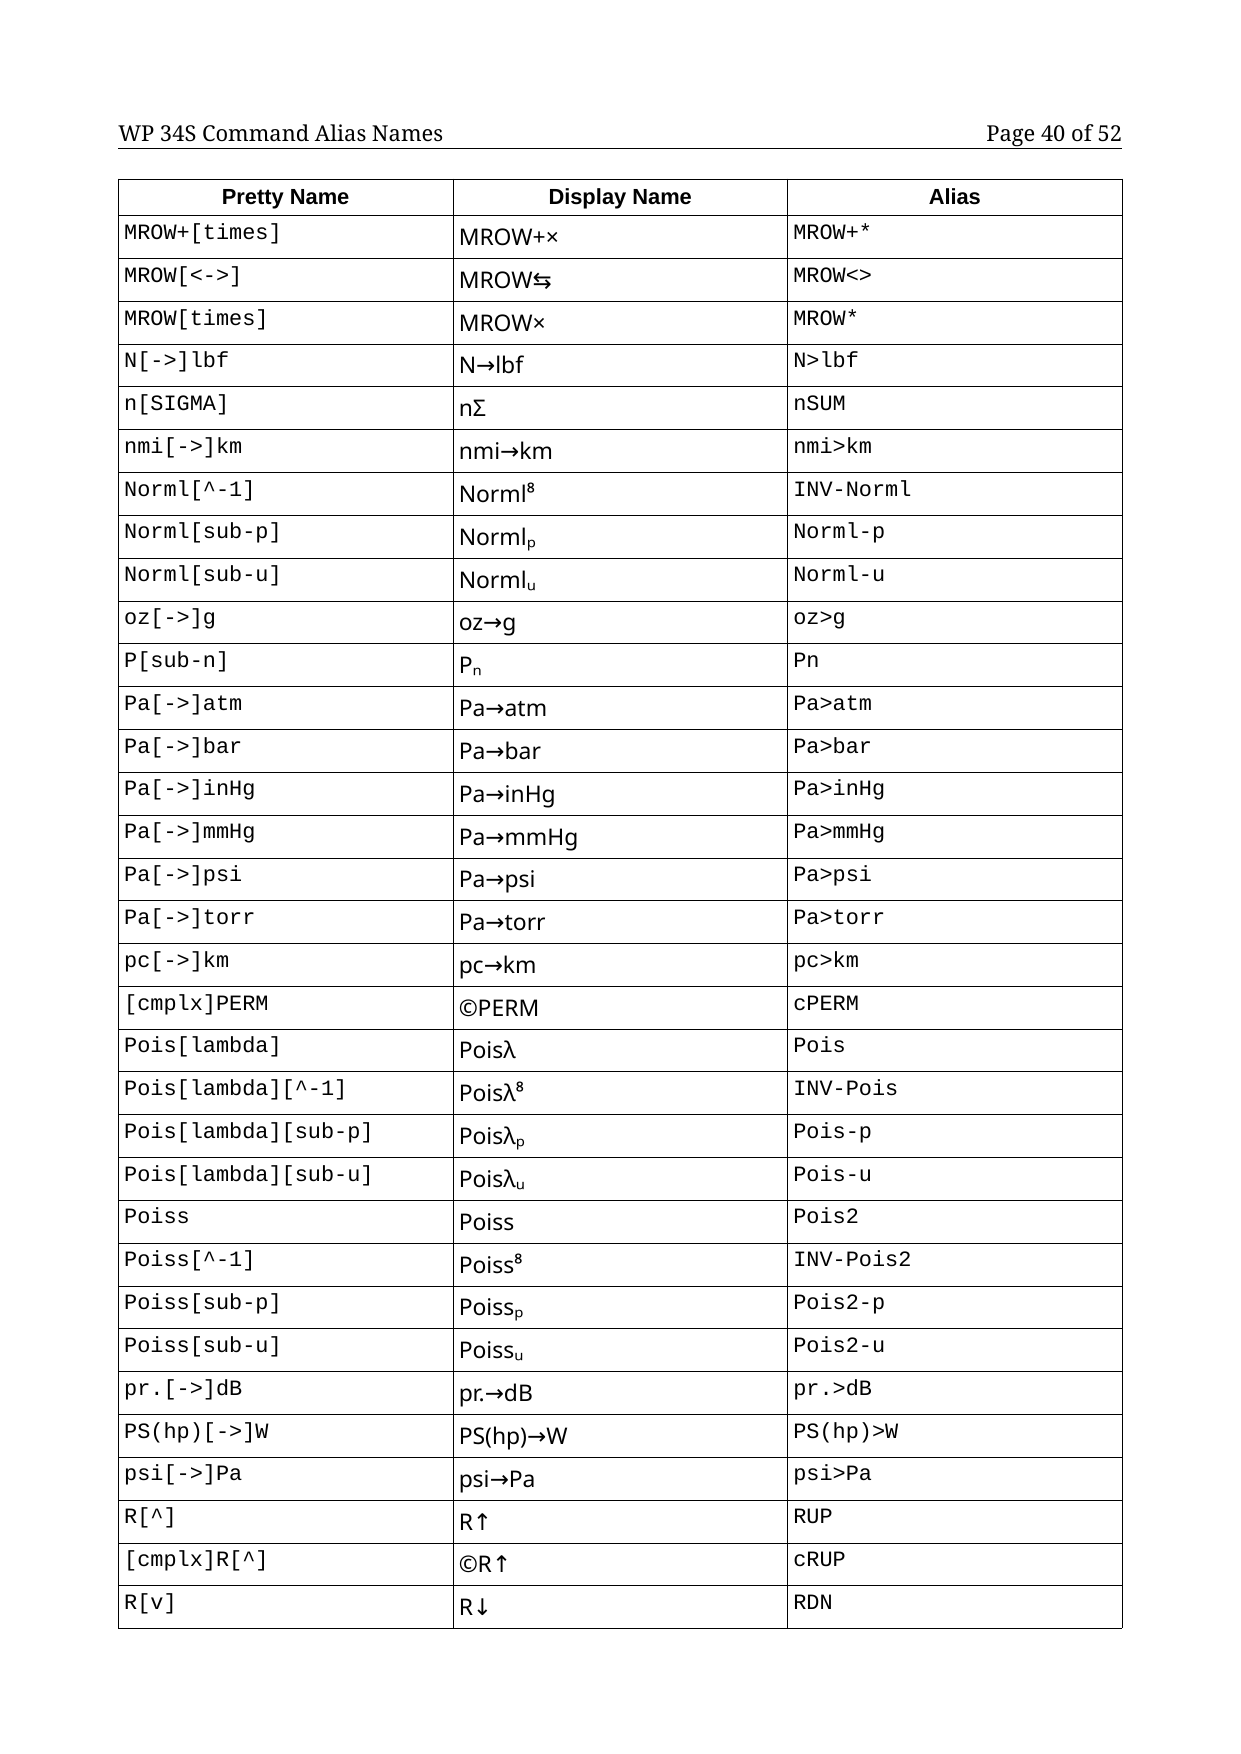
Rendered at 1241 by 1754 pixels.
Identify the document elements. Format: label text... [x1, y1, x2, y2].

table_cell Pa[->]mmHg [119, 816, 453, 857]
table_cell Pa→bar [454, 730, 787, 772]
table_cell Pa→mmHg [454, 816, 787, 857]
table_cell Pa[->]psi [119, 859, 453, 900]
table_cell Pois[lambda] [119, 1030, 453, 1071]
table_cell Pn [788, 644, 1122, 686]
table_cell Pois2-p [788, 1287, 1122, 1328]
table_cell R↑ [454, 1501, 787, 1542]
table_cell Poissₚ [454, 1287, 787, 1328]
table_header Display Name [454, 180, 787, 215]
table_cell MROW[<->] [119, 259, 453, 301]
table_cell R↓ [454, 1586, 787, 1628]
table_cell cRUP [788, 1544, 1122, 1585]
table_cell Pₙ [454, 644, 787, 686]
table_cell nmi>km [788, 430, 1122, 472]
table_cell MROW<> [788, 259, 1122, 301]
table_cell Poisλᵤ [454, 1158, 787, 1200]
table_cell psi[->]Pa [119, 1458, 453, 1499]
table_cell pr.[->]dB [119, 1372, 453, 1414]
table_cell MROW× [454, 302, 787, 344]
table_cell INV-Pois2 [788, 1244, 1122, 1286]
table_cell nmi→km [454, 430, 787, 472]
table_cell Norml⁸ [454, 473, 787, 515]
table_cell Pa→psi [454, 859, 787, 900]
table_cell Pa>torr [788, 901, 1122, 943]
table_cell [cmplx]PERM [119, 987, 453, 1029]
table_cell Pa>inHg [788, 773, 1122, 814]
table_cell RUP [788, 1501, 1122, 1542]
table_cell Norml[sub-u] [119, 559, 453, 601]
table_cell Poissᵤ [454, 1329, 787, 1371]
table_cell pc[->]km [119, 944, 453, 986]
table_cell Norml-p [788, 516, 1122, 558]
table_cell pc>km [788, 944, 1122, 986]
table_cell Normlᵤ [454, 559, 787, 601]
table_cell [cmplx]R[^] [119, 1544, 453, 1585]
table_header Pretty Name [119, 180, 453, 215]
table_cell nSUM [788, 387, 1122, 429]
table_cell ©R↑ [454, 1544, 787, 1585]
table_cell MROW+× [454, 216, 787, 258]
table_cell P[sub-n] [119, 644, 453, 686]
table_cell PS(hp)>W [788, 1415, 1122, 1457]
table_cell Norml[^-1] [119, 473, 453, 515]
table_cell psi>Pa [788, 1458, 1122, 1499]
table_cell Pa→torr [454, 901, 787, 943]
table_cell nmi[->]km [119, 430, 453, 472]
table_cell Poiss[sub-p] [119, 1287, 453, 1328]
table_cell Pois-u [788, 1158, 1122, 1200]
table_cell PS(hp)[->]W [119, 1415, 453, 1457]
table_cell Poiss[^-1] [119, 1244, 453, 1286]
table_cell Poiss[sub-u] [119, 1329, 453, 1371]
table_cell Poiss [119, 1201, 453, 1243]
table_cell oz>g [788, 602, 1122, 643]
table_cell R[^] [119, 1501, 453, 1542]
table_cell Norml-u [788, 559, 1122, 601]
table_cell Pois[lambda][sub-u] [119, 1158, 453, 1200]
table_cell Pa[->]inHg [119, 773, 453, 814]
table_cell Pa>mmHg [788, 816, 1122, 857]
table_cell Pois2-u [788, 1329, 1122, 1371]
table_cell MROW+[times] [119, 216, 453, 258]
table_cell Pa[->]bar [119, 730, 453, 772]
table_cell Pa→atm [454, 687, 787, 729]
table_cell Pa>psi [788, 859, 1122, 900]
table_cell pr.>dB [788, 1372, 1122, 1414]
table_cell MROW[times] [119, 302, 453, 344]
table_cell R[v] [119, 1586, 453, 1628]
table_cell Pois [788, 1030, 1122, 1071]
table_cell Poisλ⁸ [454, 1072, 787, 1114]
table_cell N→lbf [454, 345, 787, 386]
table_cell MROW* [788, 302, 1122, 344]
table_cell Pa[->]atm [119, 687, 453, 729]
table_cell RDN [788, 1586, 1122, 1628]
table_cell Pois[lambda][sub-p] [119, 1115, 453, 1157]
table_cell Poiss⁸ [454, 1244, 787, 1286]
table_cell INV-Pois [788, 1072, 1122, 1114]
table_cell pc→km [454, 944, 787, 986]
table_cell MROW+* [788, 216, 1122, 258]
table_cell cPERM [788, 987, 1122, 1029]
table_cell Poisλₚ [454, 1115, 787, 1157]
table_cell PS(hp)→W [454, 1415, 787, 1457]
table_cell Pois2 [788, 1201, 1122, 1243]
table_cell Norml[sub-p] [119, 516, 453, 558]
table_cell N[->]lbf [119, 345, 453, 386]
table_cell oz[->]g [119, 602, 453, 643]
table_cell Poisλ [454, 1030, 787, 1071]
table_cell INV-Norml [788, 473, 1122, 515]
table_cell oz→g [454, 602, 787, 643]
table_cell Pa>atm [788, 687, 1122, 729]
table_cell n[SIGMA] [119, 387, 453, 429]
table_cell Pois[lambda][^-1] [119, 1072, 453, 1114]
table_cell Pa→inHg [454, 773, 787, 814]
table_cell Pa[->]torr [119, 901, 453, 943]
table_cell Pa>bar [788, 730, 1122, 772]
table_cell pr.→dB [454, 1372, 787, 1414]
table_header Alias [788, 180, 1122, 215]
table_cell Normlₚ [454, 516, 787, 558]
table_cell N>lbf [788, 345, 1122, 386]
table_cell psi→Pa [454, 1458, 787, 1499]
table_cell nΣ [454, 387, 787, 429]
table_cell Poiss [454, 1201, 787, 1243]
table_cell MROW⇆ [454, 259, 787, 301]
table_cell Pois-p [788, 1115, 1122, 1157]
table_cell ©PERM [454, 987, 787, 1029]
